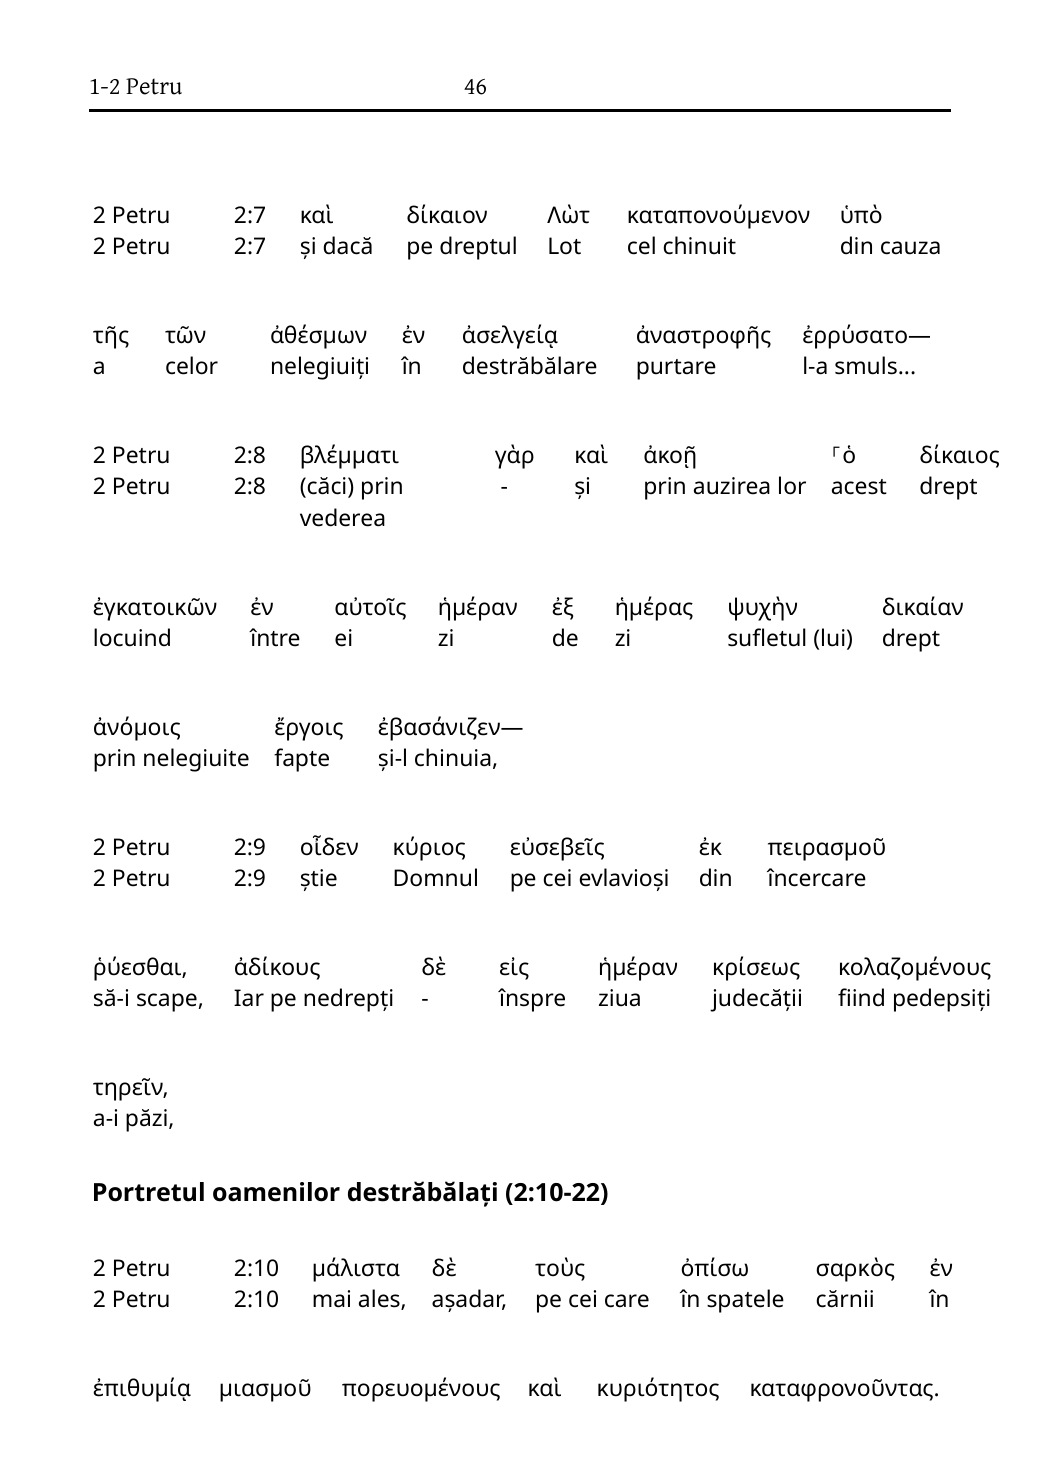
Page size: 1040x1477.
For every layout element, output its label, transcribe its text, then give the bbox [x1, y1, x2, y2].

table_cell din cauza [835, 230, 967, 261]
table_header [834, 920, 1017, 951]
table_cell 2:9 [229, 862, 295, 893]
table_cell - [417, 982, 495, 1013]
table_cell așadar, [427, 1283, 531, 1314]
table_header [763, 799, 910, 831]
table_cell ὑπὸ [835, 199, 967, 230]
table_cell ἀνόμοις [89, 711, 270, 742]
table_cell 2 Petru [89, 439, 229, 470]
table_cell de [548, 622, 610, 653]
table_cell ei [330, 622, 433, 653]
table_cell din [694, 862, 763, 893]
table_cell ἡμέρας [610, 590, 723, 622]
table_cell καὶ [295, 199, 402, 230]
table_cell ἔργοις [270, 711, 373, 742]
table_cell καὶ [570, 439, 639, 470]
table_header [402, 168, 543, 199]
table_cell κύριος [388, 831, 505, 862]
table_cell purtare [631, 350, 798, 381]
table_header [631, 288, 798, 319]
table_cell și dacă [295, 230, 402, 261]
table_cell 2 Petru [89, 199, 229, 230]
table_cell sufletul (lui) [723, 622, 877, 653]
table_cell ziua [594, 982, 708, 1013]
table_cell δὲ [417, 951, 495, 982]
table_header [570, 408, 639, 439]
table_cell zi [610, 622, 723, 653]
table_header [458, 288, 631, 319]
table_cell prin nelegiuite [89, 742, 270, 773]
table_header [89, 559, 246, 590]
table_cell 2:7 [230, 199, 295, 230]
table_cell ἀκοῇ [639, 439, 826, 470]
table_cell înspre [495, 982, 594, 1013]
table_header [229, 799, 295, 831]
table_cell Λὼτ [543, 199, 622, 230]
table_cell Lot [543, 230, 622, 261]
table_cell ἀσελγείᾳ [458, 319, 631, 350]
table_cell mai ales, [308, 1283, 427, 1314]
table_cell δίκαιον [402, 199, 543, 230]
table_header [266, 288, 397, 319]
table_cell δίκαιος [915, 439, 1027, 470]
table_cell 2 Petru [89, 1252, 229, 1283]
table_cell 2:10 [230, 1252, 307, 1283]
table_cell cel chinuit [623, 230, 835, 261]
table_header [295, 408, 490, 439]
table_header [531, 1221, 676, 1252]
table_header [523, 1341, 592, 1372]
table_cell κολαζομένους [834, 951, 1017, 982]
table_header [925, 1221, 985, 1252]
table_cell și [570, 470, 639, 533]
table_header [434, 559, 547, 590]
table_cell ἐβασάνιζεν— [374, 711, 547, 742]
table_header [89, 799, 229, 831]
table_cell οἶδεν [295, 831, 388, 862]
table_header [490, 408, 570, 439]
table_header [89, 679, 270, 711]
table_header [229, 408, 295, 439]
table_header [295, 799, 388, 831]
table_header [295, 168, 402, 199]
table_cell ἐπιθυμίᾳ [89, 1372, 214, 1403]
table_cell Iar pe nedrepți [230, 982, 417, 1013]
table_header [89, 1040, 206, 1071]
table_header [89, 288, 161, 319]
table_cell ἀδίκους [230, 951, 417, 982]
table_header [230, 168, 295, 199]
table_cell ἐν [246, 590, 330, 622]
table_cell δὲ [427, 1252, 531, 1283]
table_header [398, 288, 457, 319]
table_cell 2:9 [229, 831, 295, 862]
table_header [745, 1341, 963, 1372]
table_cell ⸀ὁ [826, 439, 915, 470]
table_cell în spatele [676, 1283, 811, 1314]
table_cell să-i scape, [89, 982, 229, 1013]
table_cell Domnul [388, 862, 505, 893]
table_cell cărnii [811, 1283, 925, 1314]
table_cell εὐσεβεῖς [505, 831, 694, 862]
table_cell l-a smuls... [798, 350, 958, 381]
table_cell în [925, 1283, 985, 1314]
table_cell ἀναστροφῆς [631, 319, 798, 350]
table_header [161, 288, 266, 319]
table_header [543, 168, 622, 199]
table_cell ἐξ [548, 590, 610, 622]
table_cell între [246, 622, 330, 653]
table_cell a-i păzi, [89, 1102, 206, 1133]
table_header [230, 920, 417, 951]
table_cell acest [826, 470, 915, 533]
table_header [89, 920, 229, 951]
table_header [388, 799, 505, 831]
table_cell a [89, 350, 161, 381]
subtitle Portretul oamenilor destrăbălați (2:10-22) [92, 1174, 948, 1208]
table_header [330, 559, 433, 590]
table_header [592, 1341, 745, 1372]
table_cell drept [878, 622, 991, 653]
table_header [878, 559, 991, 590]
table_header [427, 1221, 531, 1252]
table_header [835, 168, 967, 199]
table_header [548, 559, 610, 590]
table_cell 2:10 [230, 1283, 307, 1314]
table_cell prin auzirea lor [639, 470, 826, 533]
table_cell ἐγκατοικῶν [89, 590, 246, 622]
table_cell ἐκ [694, 831, 763, 862]
table_header [676, 1221, 811, 1252]
table_header [694, 799, 763, 831]
table_cell (căci) prin vederea [295, 470, 490, 533]
table_cell 2 Petru [89, 1283, 229, 1314]
table_cell 2 Petru [89, 230, 229, 261]
table_cell nelegiuiți [266, 350, 397, 381]
table_cell 2 Petru [89, 470, 229, 533]
table_cell τῶν [161, 319, 266, 350]
table_header [811, 1221, 925, 1252]
table_cell εἰς [495, 951, 594, 982]
table_cell τῆς [89, 319, 161, 350]
table_header [639, 408, 826, 439]
table_cell știe [295, 862, 388, 893]
table_cell judecății [708, 982, 834, 1013]
table_header [610, 559, 723, 590]
table_cell δικαίαν [878, 590, 991, 622]
table_cell ἐν [398, 319, 457, 350]
table_cell ῥύεσθαι, [89, 951, 229, 982]
table_header [89, 168, 229, 199]
table_cell pe cei evlavioși [505, 862, 694, 893]
table_cell καταφρονοῦντας. [745, 1372, 963, 1403]
table_cell fapte [270, 742, 373, 773]
table_cell γὰρ [490, 439, 570, 470]
table_cell zi [434, 622, 547, 653]
table_cell pe dreptul [402, 230, 543, 261]
table_cell σαρκὸς [811, 1252, 925, 1283]
table_cell μάλιστα [308, 1252, 427, 1283]
table_header [308, 1221, 427, 1252]
table_header [826, 408, 915, 439]
table_cell pe cei care [531, 1283, 676, 1314]
table_cell ψυχὴν [723, 590, 877, 622]
table_header [417, 920, 495, 951]
table_header [798, 288, 958, 319]
table_cell ἐν [925, 1252, 985, 1283]
table_cell drept [915, 470, 1027, 533]
table_header [215, 1341, 337, 1372]
table_cell πειρασμοῦ [763, 831, 910, 862]
table_header [246, 559, 330, 590]
table_cell 2:8 [229, 470, 295, 533]
table_header [623, 168, 835, 199]
table_header [338, 1341, 523, 1372]
table_cell ἐρρύσατο— [798, 319, 958, 350]
table_header [915, 408, 1027, 439]
table_header [594, 920, 708, 951]
table_cell în [398, 350, 457, 381]
table_header [89, 408, 229, 439]
table_header [505, 799, 694, 831]
table_cell 2:8 [229, 439, 295, 470]
table_header [230, 1221, 307, 1252]
table_cell καὶ [523, 1372, 592, 1403]
table_cell - [490, 470, 570, 533]
table_header [708, 920, 834, 951]
table_header [270, 679, 373, 711]
table_header [723, 559, 877, 590]
table_cell μιασμοῦ [215, 1372, 337, 1403]
table_cell ἡμέραν [434, 590, 547, 622]
table_cell αὐτοῖς [330, 590, 433, 622]
table_cell ἡμέραν [594, 951, 708, 982]
table_cell κρίσεως [708, 951, 834, 982]
table_cell κυριότητος [592, 1372, 745, 1403]
table_cell fiind pedepsiți [834, 982, 1017, 1013]
table_header [89, 1221, 229, 1252]
table_cell 2:7 [230, 230, 295, 261]
table_cell βλέμματι [295, 439, 490, 470]
table_cell 2 Petru [89, 862, 229, 893]
table_header [495, 920, 594, 951]
table_header [374, 679, 547, 711]
table_cell καταπονούμενον [623, 199, 835, 230]
table_cell locuind [89, 622, 246, 653]
table_cell τοὺς [531, 1252, 676, 1283]
table_cell și-l chinuia, [374, 742, 547, 773]
table_cell încercare [763, 862, 910, 893]
table_cell ἀθέσμων [266, 319, 397, 350]
table_cell destrăbălare [458, 350, 631, 381]
table_cell πορευομένους [338, 1372, 523, 1403]
table_cell celor [161, 350, 266, 381]
table_cell 2 Petru [89, 831, 229, 862]
table_header [89, 1341, 214, 1372]
table_cell ὀπίσω [676, 1252, 811, 1283]
table_cell τηρεῖν, [89, 1071, 206, 1102]
